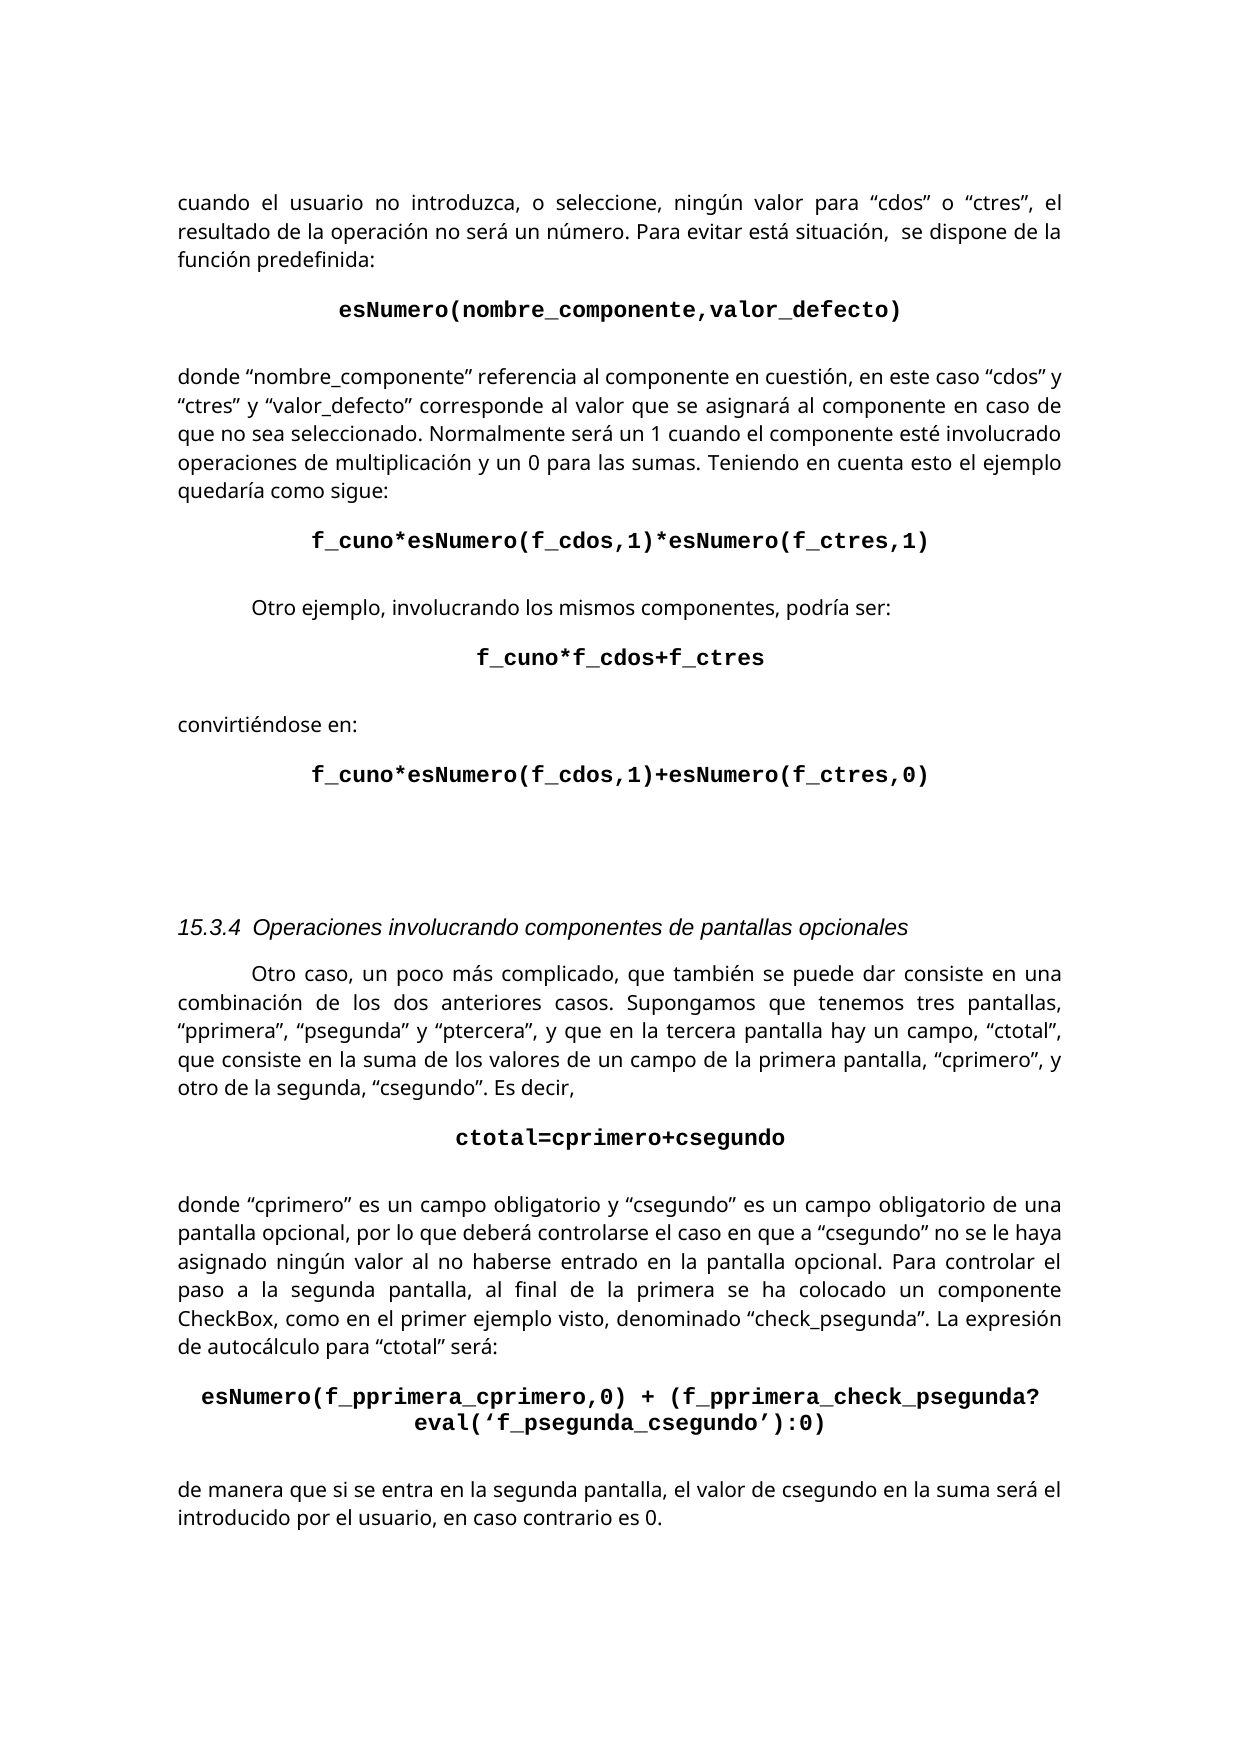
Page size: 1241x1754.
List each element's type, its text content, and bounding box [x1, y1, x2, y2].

text Otro ejemplo, involucrando los mismos componentes, podría ser: [177, 593, 1063, 621]
text f_cuno*f_cdos+f_ctres [177, 646, 1063, 672]
text Otro caso, un poco más complicado, que también se puede dar consiste en una combinación de los dos anteriores casos. Supongamos que tenemos tres pantallas, “pprimera”, “psegunda” y “ptercera”, y que en la tercera pantalla hay un campo, “ctotal”, que consiste en la suma de los valores de un campo de la primera pantalla, “cprimero”, y otro de la segunda, “csegundo”. Es decir, [177, 959, 1063, 1102]
subtitle Operaciones involucrando componentes de pantallas opcionales [177, 915, 1063, 941]
text donde “cprimero” es un campo obligatorio y “csegundo” es un campo obligatorio de una pantalla opcional, por lo que deberá controlarse el caso en que a “csegundo” no se le haya asignado ningún valor al no haberse entrado en la pantalla opcional. Para controlar el paso a la segunda pantalla, al final de la primera se ha colocado un componente CheckBox, como en el primer ejemplo visto, denominado “check_psegunda”. La expresión de autocálculo para “ctotal” será: [177, 1190, 1063, 1361]
text esNumero(f_pprimera_cprimero,0) + (f_pprimera_check_psegunda?eval(‘f_psegunda_csegundo’):0) [177, 1386, 1063, 1438]
text de manera que si se entra en la segunda pantalla, el valor de csegundo en la suma será el introducido por el usuario, en caso contrario es 0. [177, 1475, 1063, 1532]
text esNumero(nombre_componente,valor_defecto) [177, 299, 1063, 325]
text ctotal=cprimero+csegundo [177, 1127, 1063, 1153]
text cuando el usuario no introduzca, o seleccione, ningún valor para “cdos” o “ctres”, el resultado de la operación no será un número. Para evitar está situación, se dispone de la función predefinida: [177, 188, 1063, 274]
text f_cuno*esNumero(f_cdos,1)+esNumero(f_ctres,0) [177, 763, 1063, 789]
text donde “nombre_componente” referencia al componente en cuestión, en este caso “cdos” y “ctres” y “valor_defecto” corresponde al valor que se asignará al componente en caso de que no sea seleccionado. Normalmente será un 1 cuando el componente esté involucrado operaciones de multiplicación y un 0 para las sumas. Teniendo en cuenta esto el ejemplo quedaría como sigue: [177, 362, 1063, 504]
text convirtiéndose en: [177, 710, 1063, 738]
text f_cuno*esNumero(f_cdos,1)*esNumero(f_ctres,1) [177, 529, 1063, 555]
